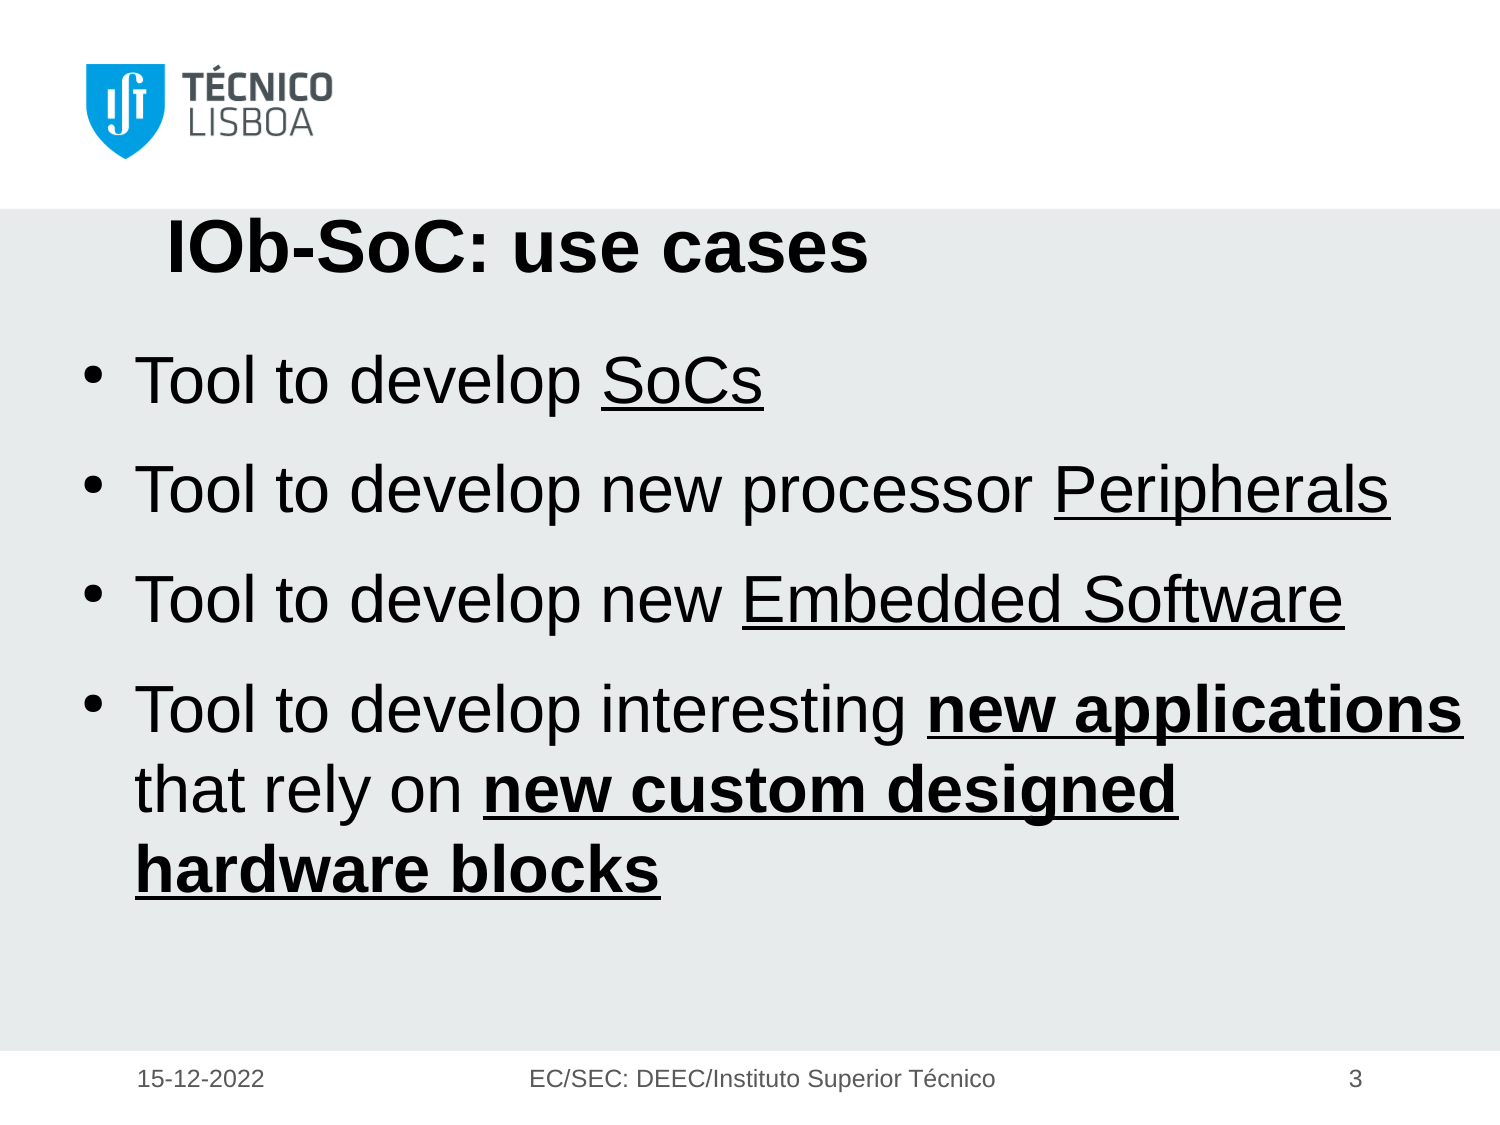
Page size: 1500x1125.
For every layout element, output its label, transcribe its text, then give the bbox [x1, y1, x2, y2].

title IOb-SoC: use cases [151, 171, 1408, 314]
picture [0, 0, 1500, 1125]
list Tool to develop SoCs Tool to develop new processor Peripherals Tool to develop new Embedded Software Tool to develop interesting new applications that rely on new custom designed hardware blocks [63, 336, 1477, 999]
